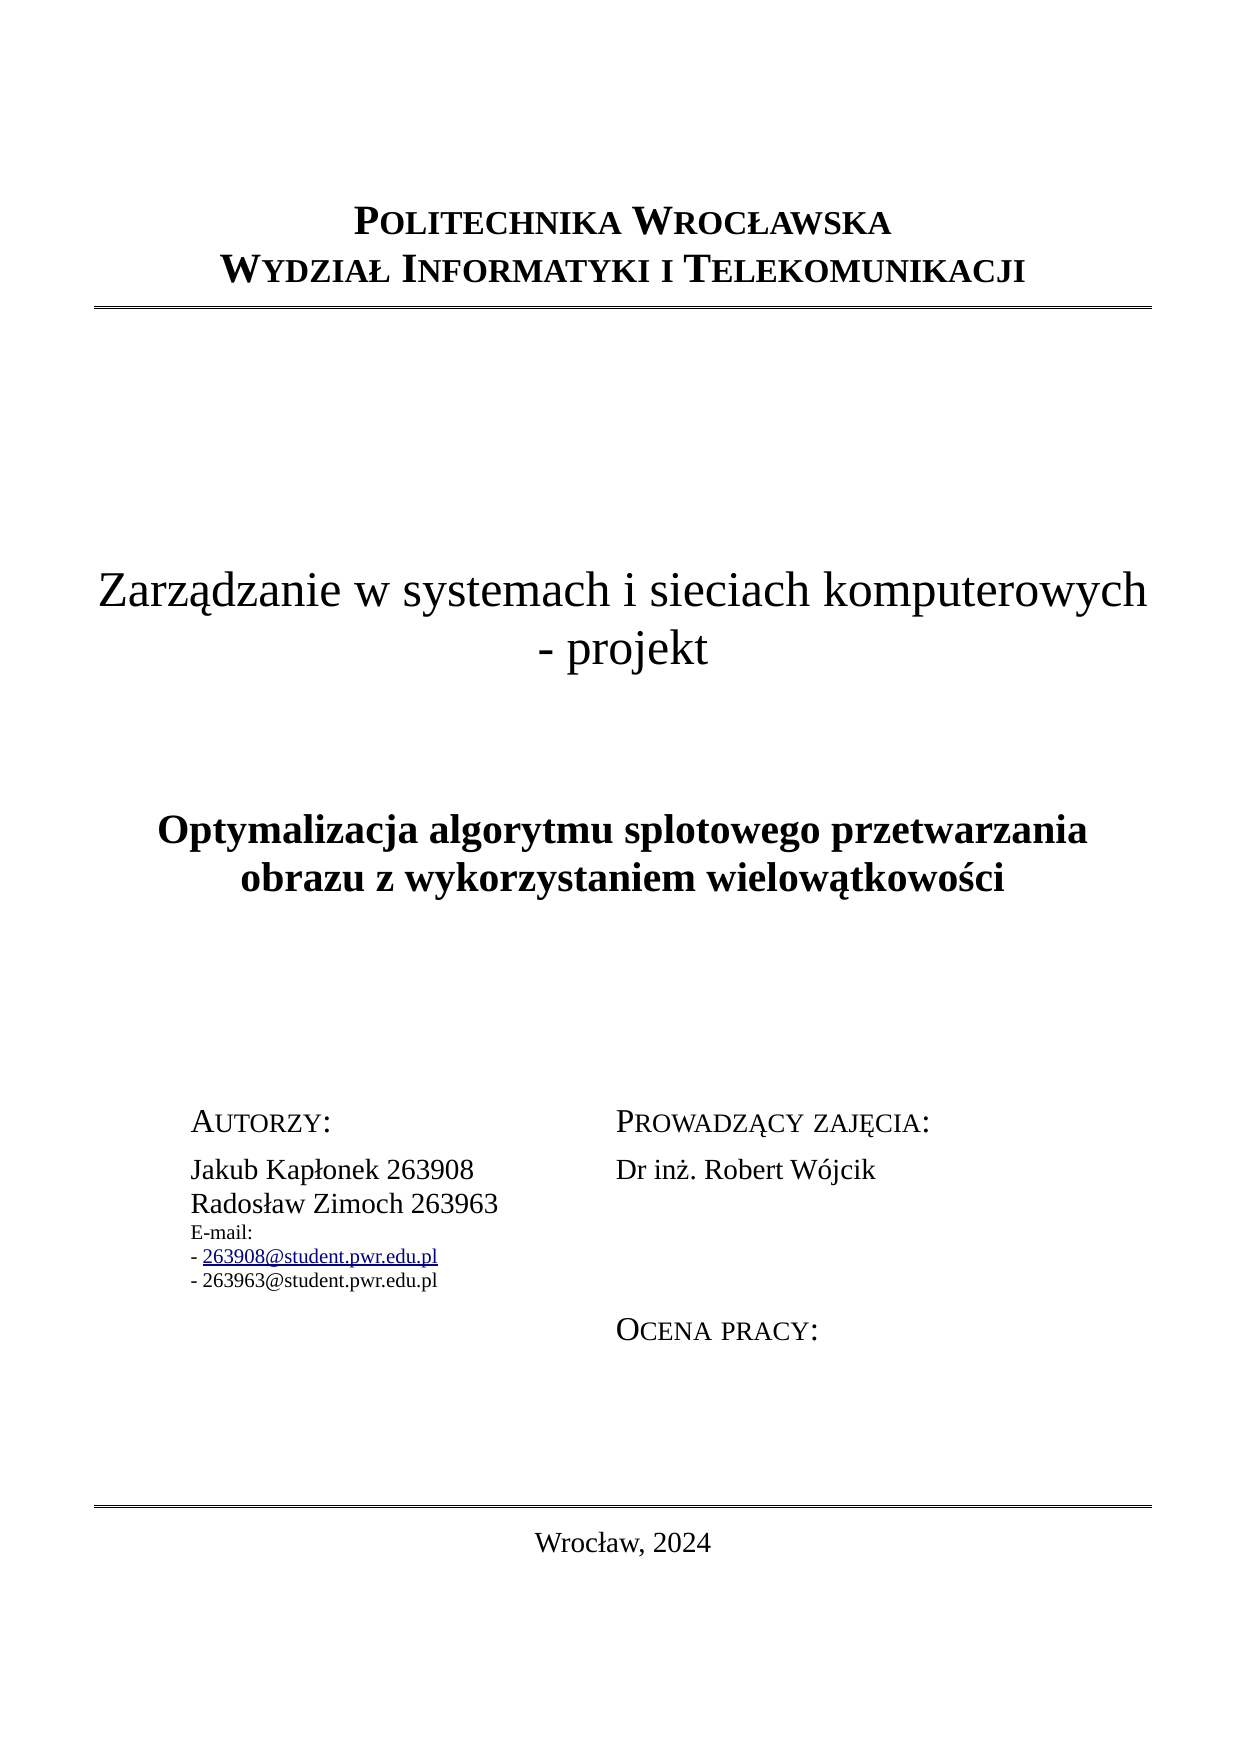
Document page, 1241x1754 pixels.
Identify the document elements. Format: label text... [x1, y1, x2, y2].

text Politechnika Wrocławska [94, 196, 1152, 243]
table_cell [183, 1309, 608, 1472]
subtitle Wrocław, 2024 [94, 1525, 1152, 1558]
table_header Autorzy: Jakub Kapłonek 263908 Radosław Zimoch 263963 E-mail: - 263908@student.pwr.edu.pl - 263963@student.pwr.edu.pl [183, 1102, 608, 1309]
text Optymalizacja algorytmu splotowego przetwarzania obrazu z wykorzystaniem wielowątkowości [94, 804, 1152, 900]
table_header Prowadzący zajęcia: Dr inż. Robert Wójcik [608, 1102, 1056, 1309]
text Wydział Informatyki i Telekomunikacji [94, 243, 1152, 291]
text Zarządzanie w systemach i sieciach komputerowych - projekt [94, 560, 1152, 675]
table_cell Ocena pracy: [608, 1309, 1056, 1472]
